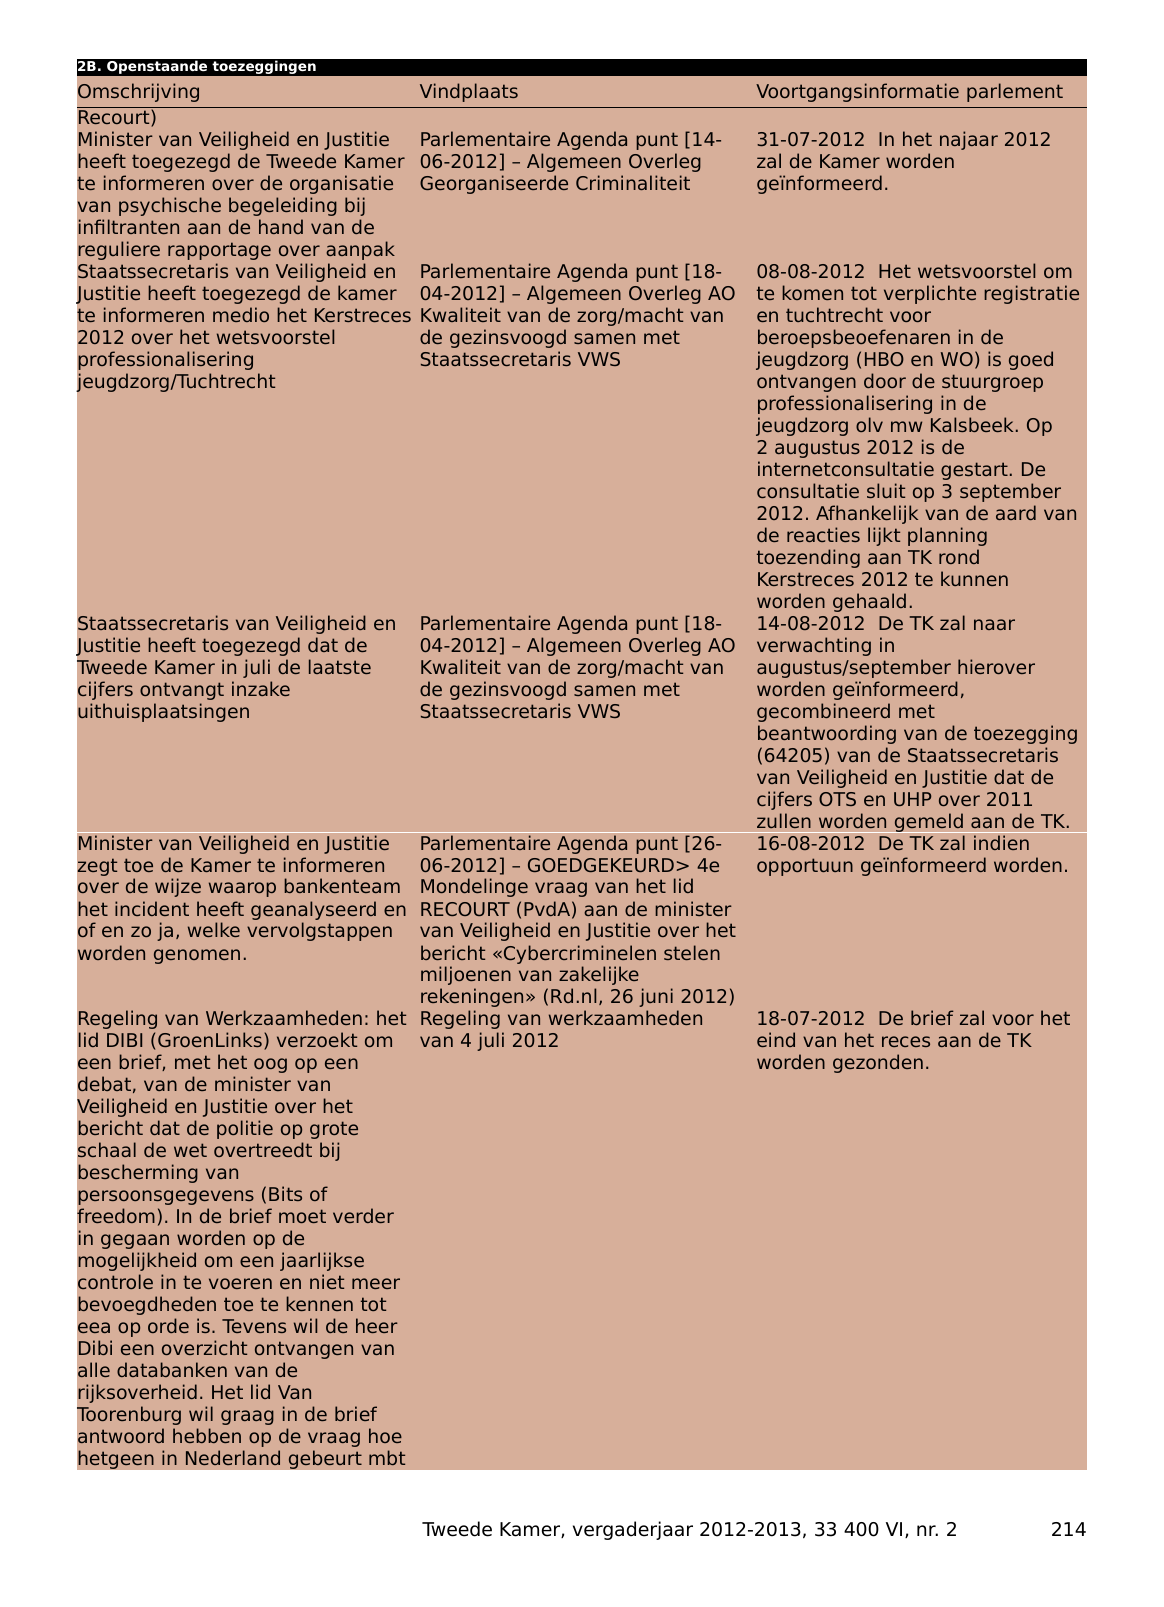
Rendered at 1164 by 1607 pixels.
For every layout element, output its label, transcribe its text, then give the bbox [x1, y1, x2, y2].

table_cell Recourt) [77, 108, 413, 129]
table_cell Staatssecretaris van Veiligheid en Justitie heeft toegezegd dat de Tweede Kamer in juli de laatste cijfers ontvangt inzake uithuisplaatsingen [77, 613, 413, 832]
table_cell Parlementaire Agenda punt [18-04-2012] – Algemeen Overleg AO Kwaliteit van de zorg/macht van de gezinsvoogd samen met Staatssecretaris VWS [413, 613, 750, 832]
table_header 2B. Openstaande toezeggingen [77, 59, 1087, 75]
table_cell [413, 108, 750, 129]
table_cell Staatssecretaris van Veiligheid en Justitie heeft toegezegd de kamer te informeren medio het Kerstreces 2012 over het wetsvoorstel professionalisering jeugdzorg/Tuchtrecht [77, 261, 413, 613]
table_cell [750, 108, 1087, 129]
table_cell 08-08-2012 Het wetsvoorstel om te komen tot verplichte registratie en tuchtrecht voor beroepsbeoefenaren in de jeugdzorg (HBO en WO) is goed ontvangen door de stuurgroep professionalisering in de jeugdzorg olv mw Kalsbeek. Op 2 augustus 2012 is de internetconsultatie gestart. De consultatie sluit op 3 september 2012. Afhankelijk van de aard van de reacties lijkt planning toezending aan TK rond Kerstreces 2012 te kunnen worden gehaald. [750, 261, 1087, 613]
table_cell 14-08-2012 De TK zal naar verwachting in augustus/september hierover worden geïnformeerd, gecombineerd met beantwoording van de toezegging (64205) van de Staatssecretaris van Veiligheid en Justitie dat de cijfers OTS en UHP over 2011 zullen worden gemeld aan de TK. [750, 613, 1087, 832]
table_cell Parlementaire Agenda punt [14-06-2012] – Algemeen Overleg Georganiseerde Criminaliteit [413, 129, 750, 261]
table_cell Parlementaire Agenda punt [26-06-2012] – GOEDGEKEURD> 4e Mondelinge vraag van het lid RECOURT (PvdA) aan de minister van Veiligheid en Justitie over het bericht «Cybercriminelen stelen miljoenen van zakelijke rekeningen» (Rd.nl, 26 juni 2012) [413, 833, 750, 1008]
table_cell Parlementaire Agenda punt [18-04-2012] – Algemeen Overleg AO Kwaliteit van de zorg/macht van de gezinsvoogd samen met Staatssecretaris VWS [413, 261, 750, 613]
table_cell 16-08-2012 De TK zal indien opportuun geïnformeerd worden. [750, 833, 1087, 1008]
table_cell Regeling van Werkzaamheden: het lid DIBI (GroenLinks) verzoekt om een brief, met het oog op een debat, van de minister van Veiligheid en Justitie over het bericht dat de politie op grote schaal de wet overtreedt bij bescherming van persoonsgegevens (Bits of freedom). In de brief moet verder in gegaan worden op de mogelijkheid om een jaarlijkse controle in te voeren en niet meer bevoegdheden toe te kennen tot eea op orde is. Tevens wil de heer Dibi een overzicht ontvangen van alle databanken van de rijksoverheid. Het lid Van Toorenburg wil graag in de brief antwoord hebben op de vraag hoe hetgeen in Nederland gebeurt mbt [77, 1008, 413, 1470]
table_cell 31-07-2012 In het najaar 2012 zal de Kamer worden geïnformeerd. [750, 129, 1087, 261]
table_cell Voortgangsinformatie parlement [750, 76, 1087, 107]
table_cell 18-07-2012 De brief zal voor het eind van het reces aan de TK worden gezonden. [750, 1008, 1087, 1470]
table_cell Omschrijving [77, 76, 413, 107]
table_cell Minister van Veiligheid en Justitie zegt toe de Kamer te informeren over de wijze waarop bankenteam het incident heeft geanalyseerd en of en zo ja, welke vervolgstappen worden genomen. [77, 833, 413, 1008]
table_cell Minister van Veiligheid en Justitie heeft toegezegd de Tweede Kamer te informeren over de organisatie van psychische begeleiding bij infiltranten aan de hand van de reguliere rapportage over aanpak [77, 129, 413, 261]
table_cell Regeling van werkzaamheden van 4 juli 2012 [413, 1008, 750, 1470]
table_cell Vindplaats [413, 76, 750, 107]
